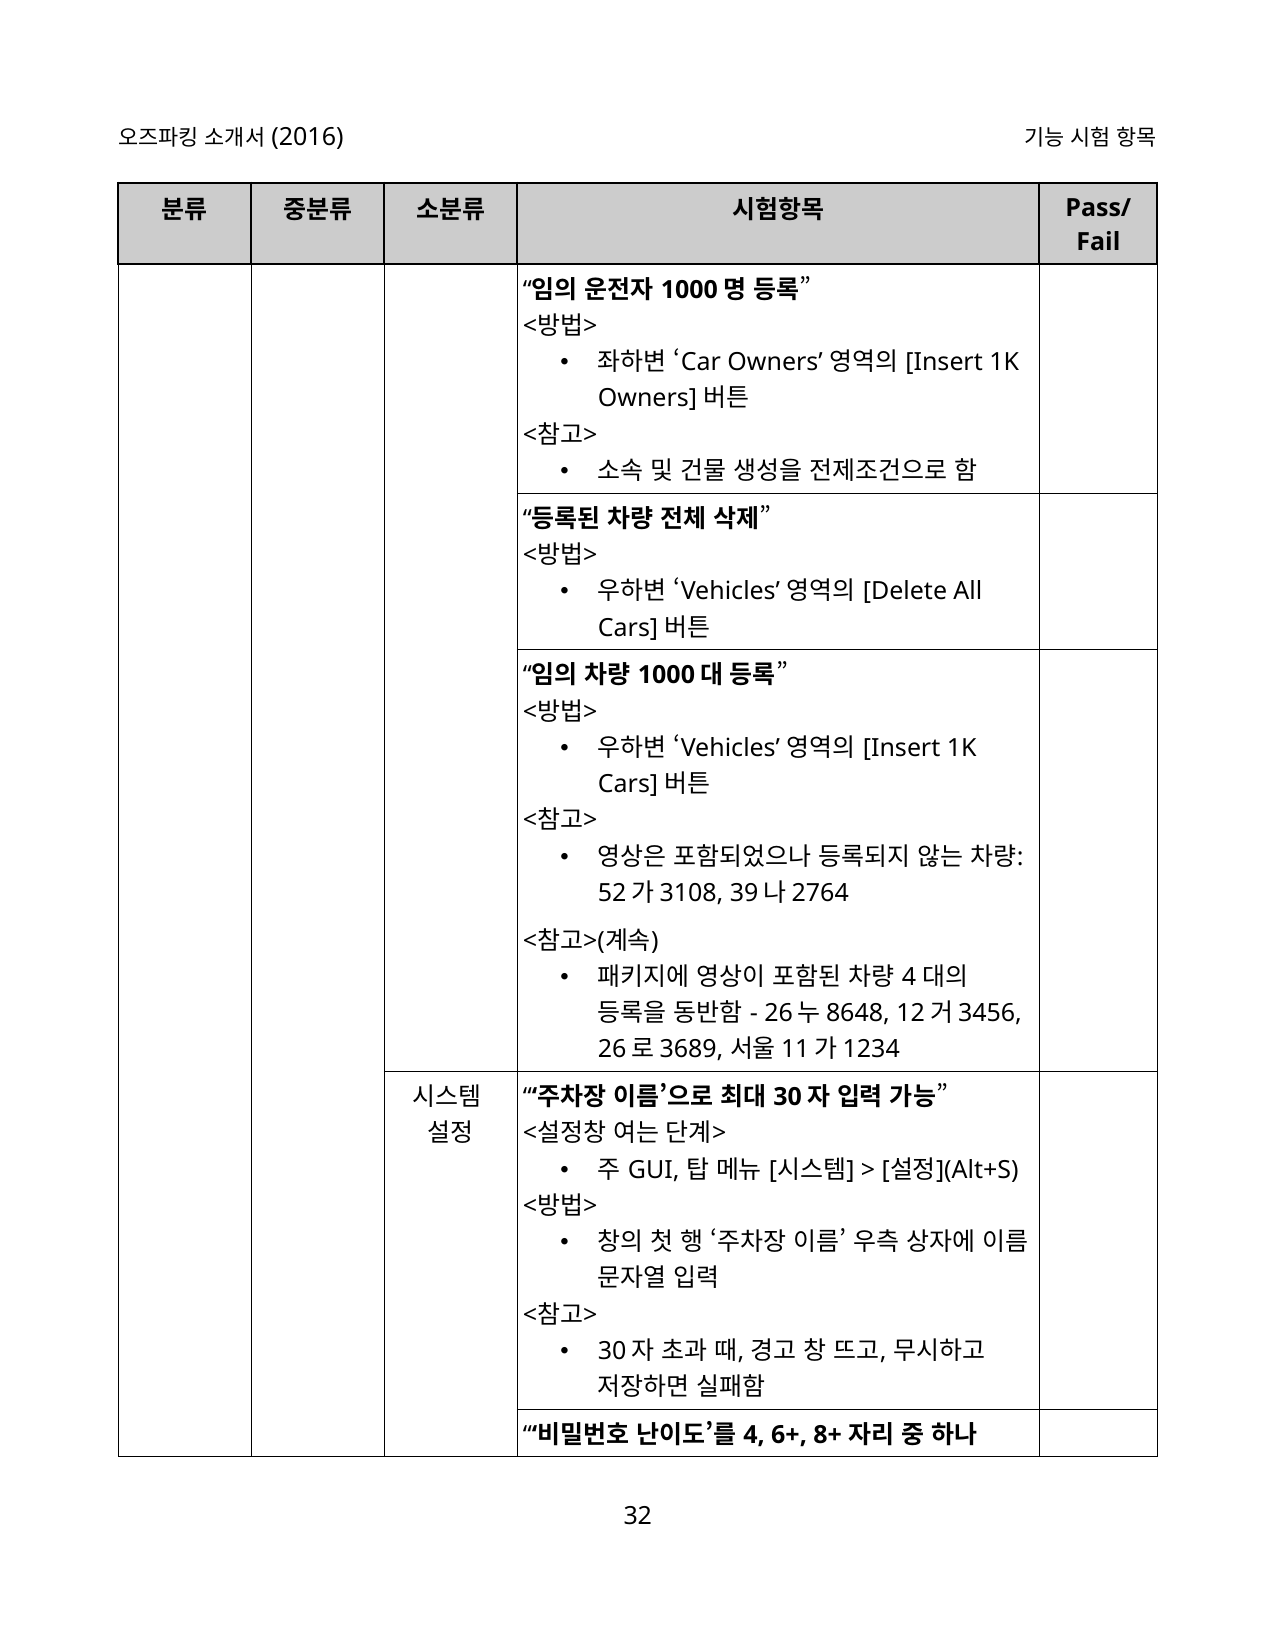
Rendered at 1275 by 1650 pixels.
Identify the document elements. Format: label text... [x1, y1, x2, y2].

table_header 소분류 [385, 184, 516, 263]
table_cell [385, 265, 517, 1071]
table_cell <참고>(계속) 패키지에 영상이 포함된 차량 4 대의 등록을 동반함 - 26누8648, 12거3456, 26로3689, 서울11가1234 [518, 914, 1039, 1071]
table_cell [119, 265, 251, 1456]
table_header 중분류 [252, 184, 383, 263]
table_cell [1040, 494, 1157, 649]
table_cell “‘주차장 이름’으로 최대 30자 입력 가능” <설정창 여는 단계> 주 GUI, 탑 메뉴 [시스템] > [설정](Alt+S) <방법> 창의 첫 행 ‘주차장 이름’ 우측 상자에 이름 문자열 입력 <참고> 30자 초과 때, 경고 창 뜨고, 무시하고 저장하면 실패함 [518, 1072, 1039, 1409]
table_cell [1040, 1410, 1157, 1456]
table_cell “‘비밀번호 난이도’를 4, 6+, 8+ 자리 중 하나 [518, 1410, 1039, 1456]
table_cell [1040, 914, 1157, 1071]
table_cell [1040, 650, 1157, 914]
table_cell “임의 차량 1000대 등록” <방법> 우하변 ‘Vehicles’ 영역의 [Insert 1K Cars] 버튼 <참고> 영상은 포함되었으나 등록되지 않는 차량: 52가3108, 39나2764 [518, 650, 1039, 914]
table_header 분류 [119, 184, 250, 263]
table_cell [252, 265, 384, 1456]
table_cell “등록된 차량 전체 삭제” <방법> 우하변 ‘Vehicles’ 영역의 [Delete All Cars] 버튼 [518, 494, 1039, 649]
table_cell [1040, 265, 1157, 492]
table_cell [1040, 1072, 1157, 1409]
table_header Pass/Fail [1040, 184, 1156, 263]
table_header 시험항목 [518, 184, 1038, 263]
table_cell “임의 운전자 1000명 등록” <방법> 좌하변 ‘Car Owners’ 영역의 [Insert 1K Owners] 버튼 <참고> 소속 및 건물 생성을 전제조건으로 함 [518, 265, 1039, 492]
table_cell 시스템 설정 [385, 1072, 517, 1456]
